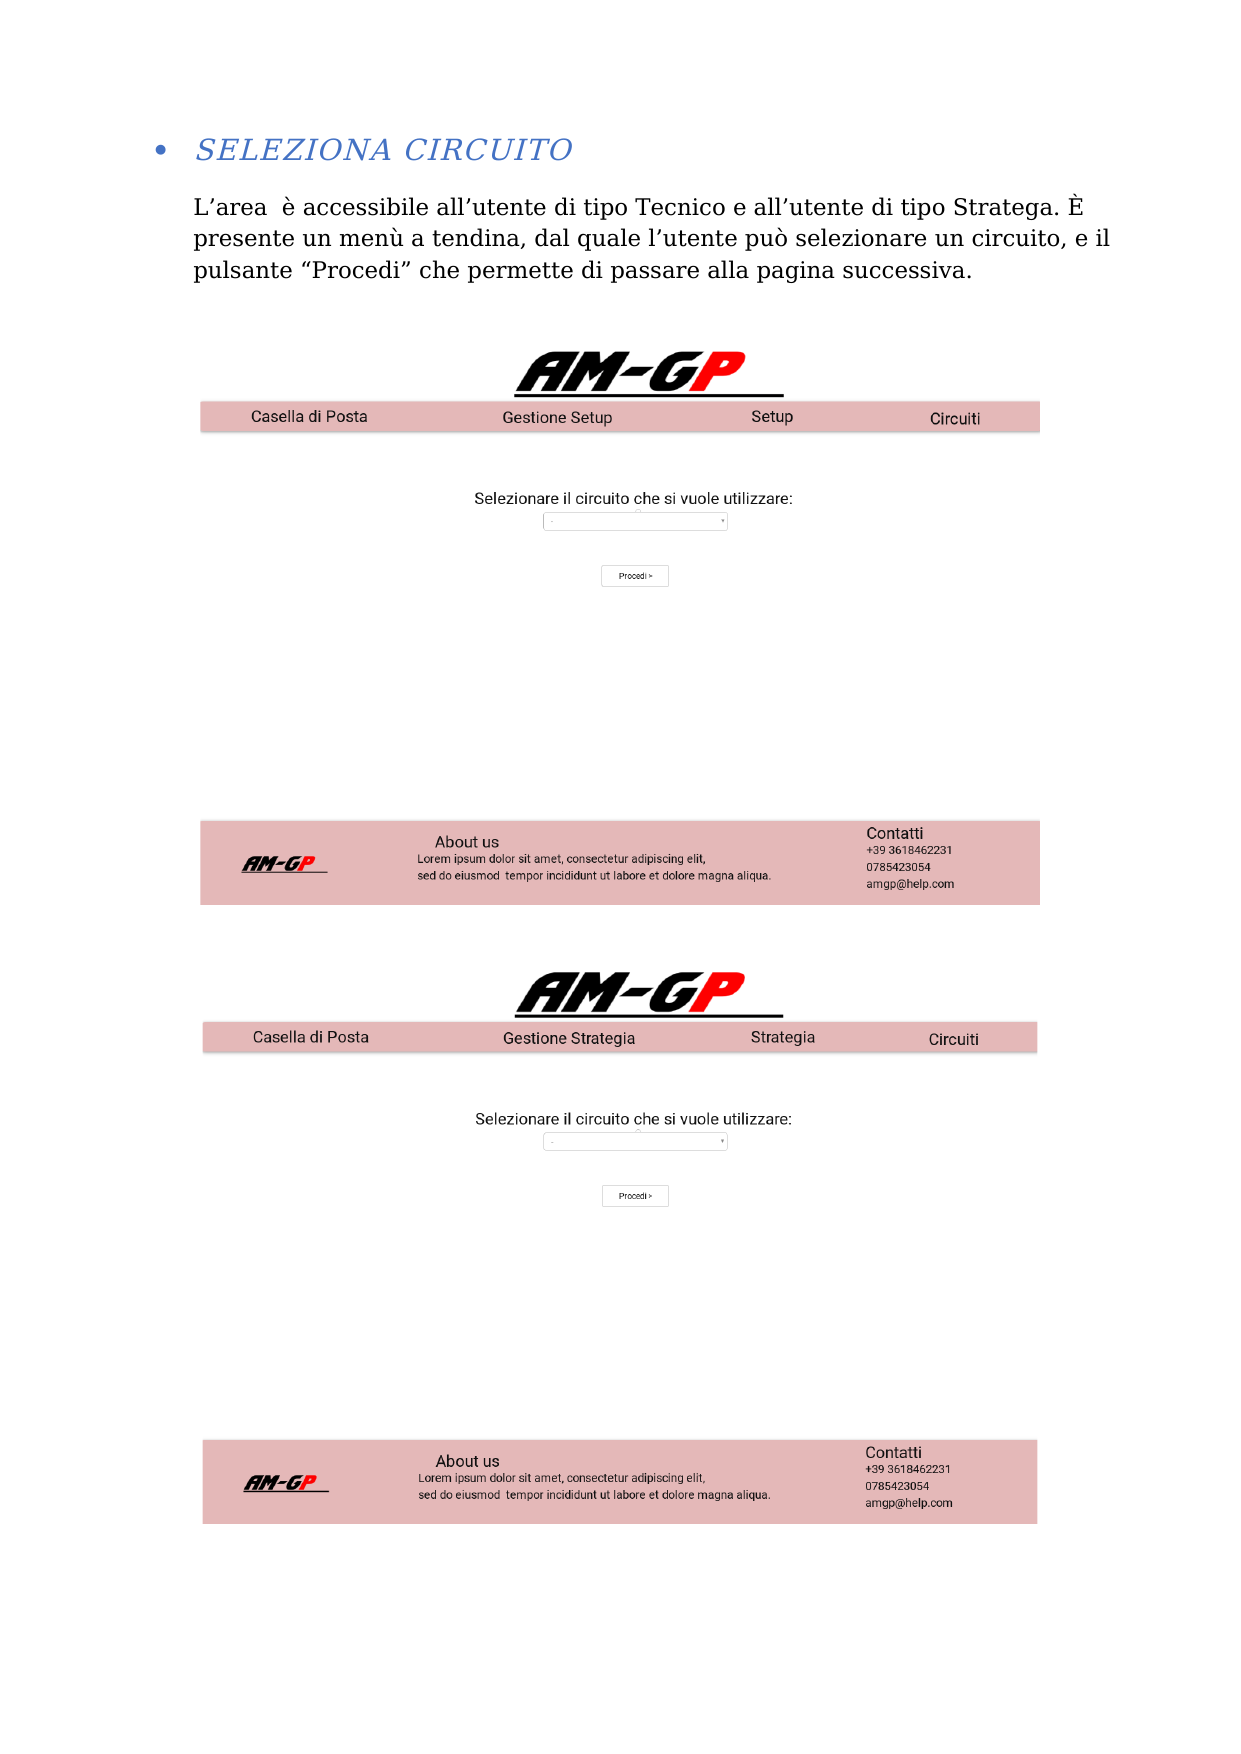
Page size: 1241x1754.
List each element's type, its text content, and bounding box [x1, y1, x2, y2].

list L’area è accessibile all’utente di tipo Tecnico e all’utente di tipo Stratega. È presente un menù a tendina, dal quale l’utente può selezionare un circuito, e il pulsante “Procedi” che permette di passare alla pagina successiva. [193, 193, 1122, 283]
subtitle SELEZIONA CIRCUITO [156, 131, 1122, 167]
picture [200, 308, 1040, 905]
picture [202, 930, 1038, 1524]
